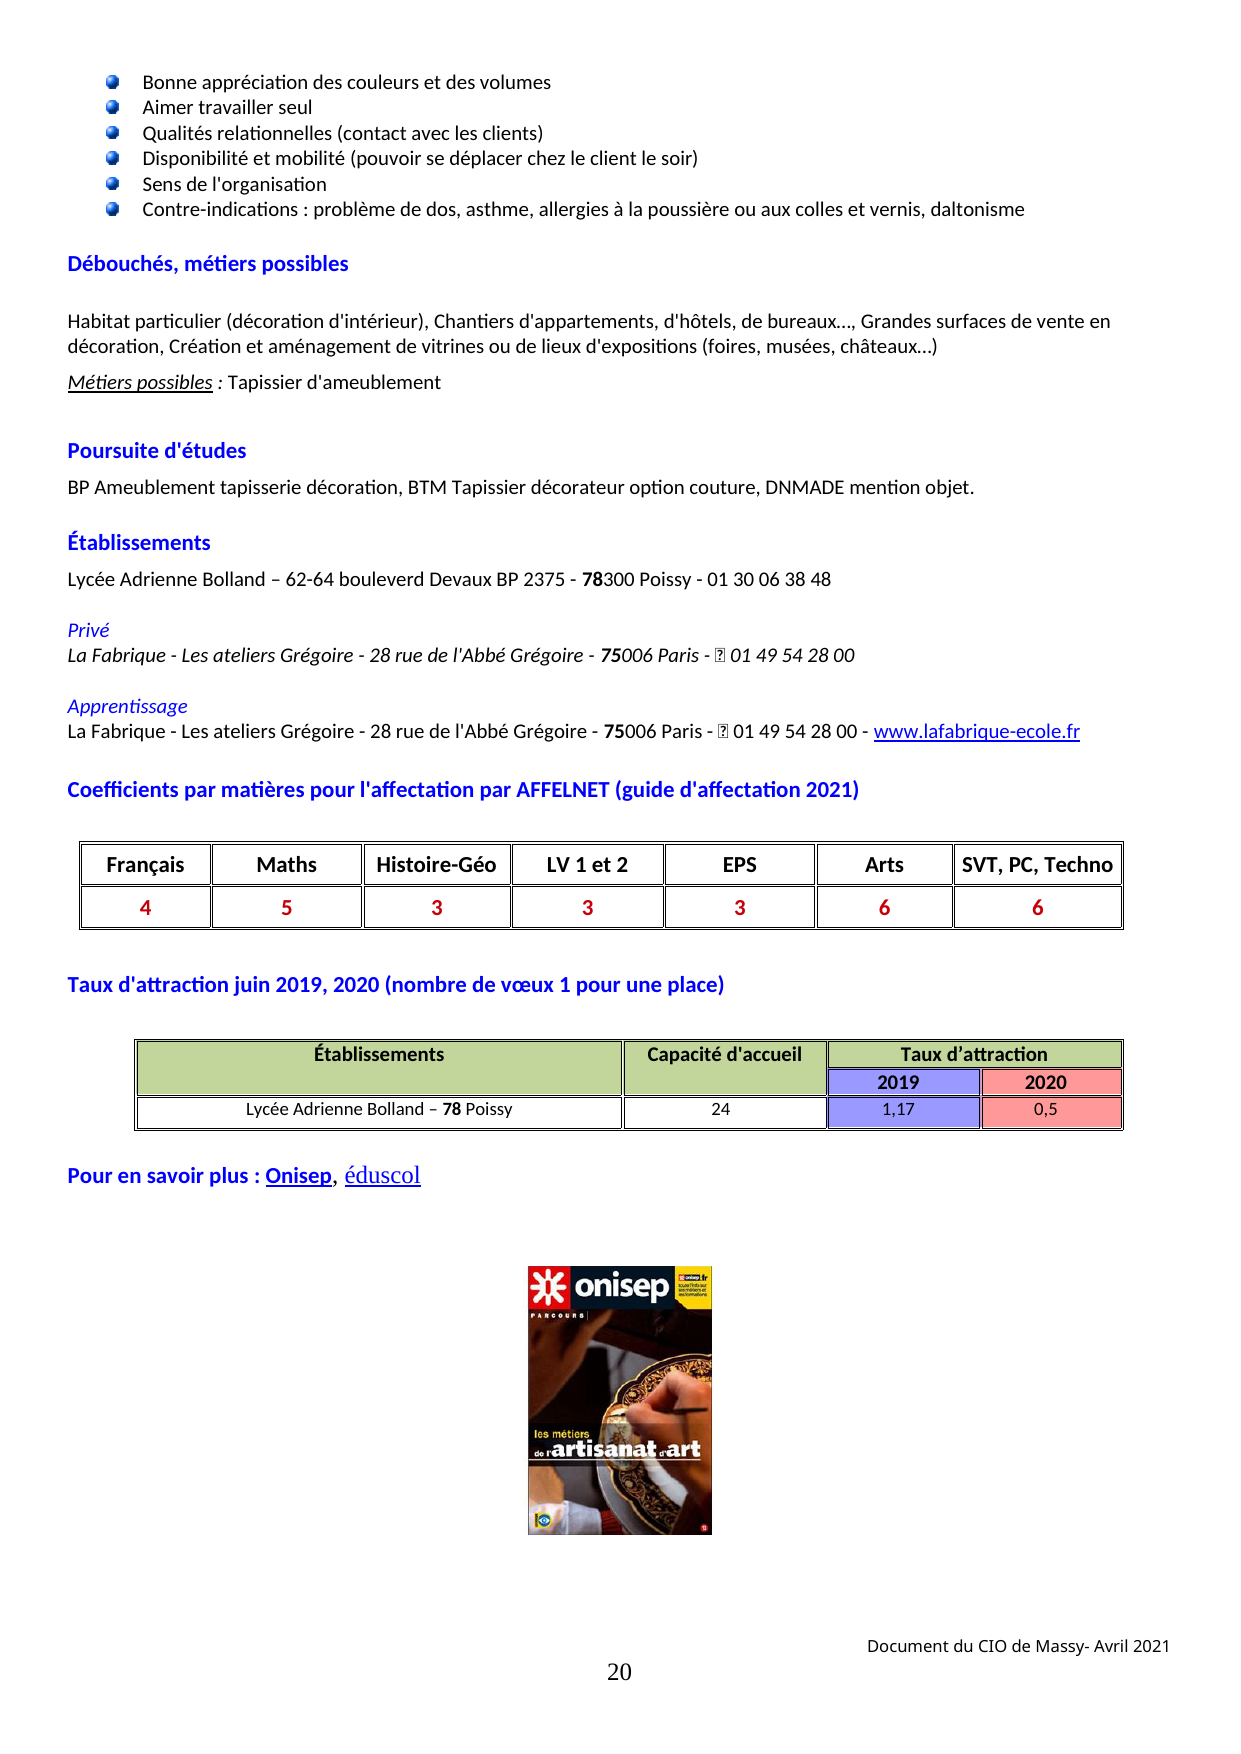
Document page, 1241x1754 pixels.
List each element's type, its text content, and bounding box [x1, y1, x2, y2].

table_header Établissements [138, 1042, 621, 1094]
subtitle Coefficients par matières pour l'affectation par AFFELNET (guide d'affectation 2021) [67, 775, 1171, 803]
text Débouchés, métiers possibles [67, 249, 1171, 278]
table_cell 3 [666, 887, 814, 927]
table_header Maths [213, 845, 361, 884]
table_cell 2019 [829, 1070, 979, 1094]
table_header Taux d’attraction [829, 1042, 1121, 1067]
subtitle Poursuite d'études [67, 436, 1171, 464]
subtitle La Fabrique - Les ateliers Grégoire - 28 rue de l'Abbé Grégoire - 75006 Paris -  01 49 54 28 00 [67, 642, 1171, 668]
table_cell 5 [213, 887, 361, 927]
subtitle Établissements [67, 528, 1171, 556]
picture [106, 151, 119, 165]
subtitle Apprentissage [67, 693, 1171, 719]
text Habitat particulier (décoration d'intérieur), Chantiers d'appartements, d'hôtels, de bureaux…, Grandes surfaces de vente en décoration, Création et aménagement de vitrines ou de lieux d'expositions (foires, musées, châteaux…) [67, 308, 1171, 359]
subtitle Privé [67, 617, 1171, 642]
table_cell 3 [513, 887, 663, 927]
list Sens de l'organisation [105, 171, 1171, 196]
table_cell 1,17 [829, 1098, 979, 1127]
text BP Ameublement tapisserie décoration, BTM Tapissier décorateur option couture, DNMADE mention objet. [67, 474, 1171, 500]
table_header LV 1 et 2 [513, 845, 663, 884]
table_cell Lycée Adrienne Bolland – 78 Poissy [138, 1098, 621, 1127]
picture [106, 75, 119, 89]
picture [485, 1266, 753, 1535]
table_header EPS [666, 845, 814, 884]
table_cell 2020 [983, 1070, 1121, 1094]
text Métiers possibles : Tapissier d'ameublement [67, 369, 1171, 395]
table_cell 24 [625, 1098, 826, 1127]
list Bonne appréciation des couleurs et des volumes [105, 69, 1171, 94]
table_header Capacité d'accueil [625, 1042, 826, 1094]
list Contre-indications : problème de dos, asthme, allergies à la poussière ou aux colles et vernis, daltonisme [105, 196, 1171, 222]
table_cell 6 [955, 887, 1121, 927]
table_header Histoire-Géo [365, 845, 510, 884]
list Qualités relationnelles (contact avec les clients) [105, 120, 1171, 145]
table_header Arts [818, 845, 952, 884]
table_header SVT, PC, Techno [955, 845, 1121, 884]
subtitle Pour en savoir plus : Onisep, éduscol [67, 1160, 1171, 1189]
subtitle La Fabrique - Les ateliers Grégoire - 28 rue de l'Abbé Grégoire - 75006 Paris -  01 49 54 28 00 - www.lafabrique-ecole.fr [67, 719, 1171, 744]
list Disponibilité et mobilité (pouvoir se déplacer chez le client le soir) [105, 145, 1171, 171]
picture [106, 100, 119, 114]
list Aimer travailler seul [105, 94, 1171, 120]
picture [106, 126, 119, 139]
table_cell 6 [818, 887, 952, 927]
table_cell 3 [365, 887, 510, 927]
text Taux d'attraction juin 2019, 2020 (nombre de vœux 1 pour une place) [67, 970, 1171, 998]
picture [106, 202, 119, 216]
table_cell 4 [82, 887, 210, 927]
table_cell 0,5 [983, 1098, 1121, 1127]
text Lycée Adrienne Bolland – 62-64 bouleverd Devaux BP 2375 - 78300 Poissy - 01 30 06 38 48 [67, 566, 1171, 592]
table_header Français [82, 845, 210, 884]
picture [106, 177, 119, 190]
